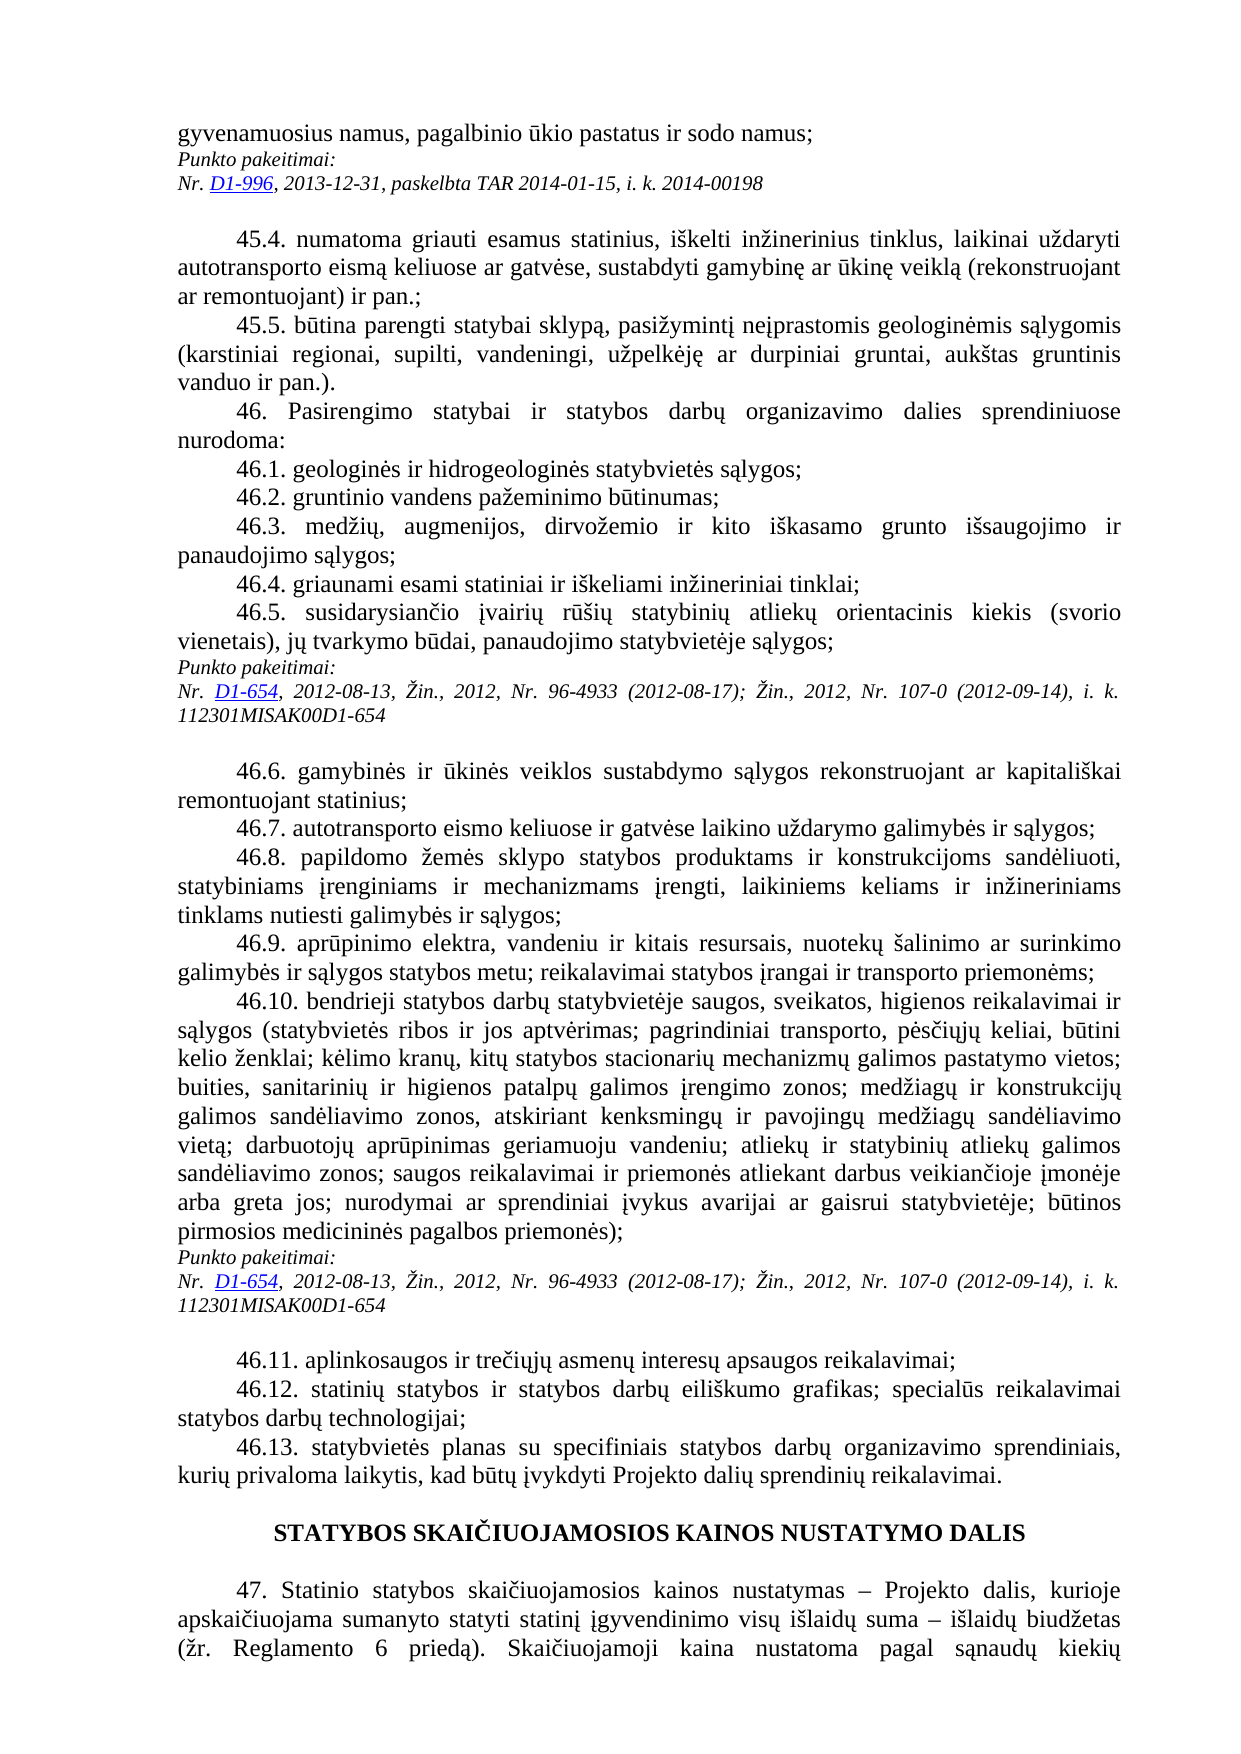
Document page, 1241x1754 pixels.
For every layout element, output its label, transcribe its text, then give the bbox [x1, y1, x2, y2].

text Nr. D1-654, 2012-08-13, Žin., 2012, Nr. 96-4933 (2012-08-17); Žin., 2012, Nr. 107-0 (2012-09-14), i. k. 112301MISAK00D1-654 [177, 1269, 1122, 1317]
text 45.4. numatoma griauti esamus statinius, iškelti inžinerinius tinklus, laikinai uždaryti autotransporto eismą keliuose ar gatvėse, sustabdyti gamybinę ar ūkinę veiklą (rekonstruojant ar remontuojant) ir pan.; [177, 224, 1122, 310]
text 46.2. gruntinio vandens pažeminimo būtinumas; [177, 482, 1122, 511]
text 46.10. bendrieji statybos darbų statybvietėje saugos, sveikatos, higienos reikalavimai ir sąlygos (statybvietės ribos ir jos aptvėrimas; pagrindiniai transporto, pėsčiųjų keliai, būtini kelio ženklai; kėlimo kranų, kitų statybos stacionarių mechanizmų galimos pastatymo vietos; buities, sanitarinių ir higienos patalpų galimos įrengimo zonos; medžiagų ir konstrukcijų galimos sandėliavimo zonos, atskiriant kenksmingų ir pavojingų medžiagų sandėliavimo vietą; darbuotojų aprūpinimas geriamuoju vandeniu; atliekų ir statybinių atliekų galimos sandėliavimo zonos; saugos reikalavimai ir priemonės atliekant darbus veikiančioje įmonėje arba greta jos; nurodymai ar sprendiniai įvykus avarijai ar gaisrui statybvietėje; būtinos pirmosios medicininės pagalbos priemonės); [177, 986, 1122, 1245]
text gyvenamuosius namus, pagalbinio ūkio pastatus ir sodo namus; [177, 118, 1122, 147]
text 46.13. statybvietės planas su specifiniais statybos darbų organizavimo sprendiniais, kurių privaloma laikytis, kad būtų įvykdyti Projekto dalių sprendinių reikalavimai. [177, 1432, 1122, 1489]
text Punkto pakeitimai: [177, 655, 1122, 679]
text Nr. D1-996, 2013-12-31, paskelbta TAR 2014-01-15, i. k. 2014-00198 [177, 171, 1122, 195]
text 45.5. būtina parengti statybai sklypą, pasižymintį neįprastomis geologinėmis sąlygomis (karstiniai regionai, supilti, vandeningi, užpelkėję ar durpiniai gruntai, aukštas gruntinis vanduo ir pan.). [177, 310, 1122, 396]
text Nr. D1-654, 2012-08-13, Žin., 2012, Nr. 96-4933 (2012-08-17); Žin., 2012, Nr. 107-0 (2012-09-14), i. k. 112301MISAK00D1-654 [177, 679, 1122, 727]
text Punkto pakeitimai: [177, 147, 1122, 171]
text 46.1. geologinės ir hidrogeologinės statybvietės sąlygos; [177, 454, 1122, 482]
text 46.9. aprūpinimo elektra, vandeniu ir kitais resursais, nuotekų šalinimo ar surinkimo galimybės ir sąlygos statybos metu; reikalavimai statybos įrangai ir transporto priemonėms; [177, 928, 1122, 986]
text Punkto pakeitimai: [177, 1245, 1122, 1269]
text 46.5. susidarysiančio įvairių rūšių statybinių atliekų orientacinis kiekis (svorio vienetais), jų tvarkymo būdai, panaudojimo statybvietėje sąlygos; [177, 597, 1122, 655]
text 46.6. gamybinės ir ūkinės veiklos sustabdymo sąlygos rekonstruojant ar kapitališkai remontuojant statinius; [177, 756, 1122, 813]
text 47. Statinio statybos skaičiuojamosios kainos nustatymas – Projekto dalis, kurioje apskaičiuojama sumanyto statyti statinį įgyvendinimo visų išlaidų suma – išlaidų biudžetas (žr. Reglamento 6 priedą). Skaičiuojamoji kaina nustatoma pagal sąnaudų kiekių [177, 1576, 1122, 1662]
text 46.11. aplinkosaugos ir trečiųjų asmenų interesų apsaugos reikalavimai; [177, 1346, 1122, 1374]
text 46.3. medžių, augmenijos, dirvožemio ir kito iškasamo grunto išsaugojimo ir panaudojimo sąlygos; [177, 511, 1122, 569]
text 46.4. griaunami esami statiniai ir iškeliami inžineriniai tinklai; [177, 569, 1122, 597]
text STATYBOS SKAIČIUOJAMOSIOS KAINOS NUSTATYMO DALIS [177, 1518, 1122, 1547]
text 46. Pasirengimo statybai ir statybos darbų organizavimo dalies sprendiniuose nurodoma: [177, 396, 1122, 454]
text 46.8. papildomo žemės sklypo statybos produktams ir konstrukcijoms sandėliuoti, statybiniams įrenginiams ir mechanizmams įrengti, laikiniems keliams ir inžineriniams tinklams nutiesti galimybės ir sąlygos; [177, 842, 1122, 928]
text 46.12. statinių statybos ir statybos darbų eiliškumo grafikas; specialūs reikalavimai statybos darbų technologijai; [177, 1374, 1122, 1432]
text 46.7. autotransporto eismo keliuose ir gatvėse laikino uždarymo galimybės ir sąlygos; [177, 813, 1122, 842]
